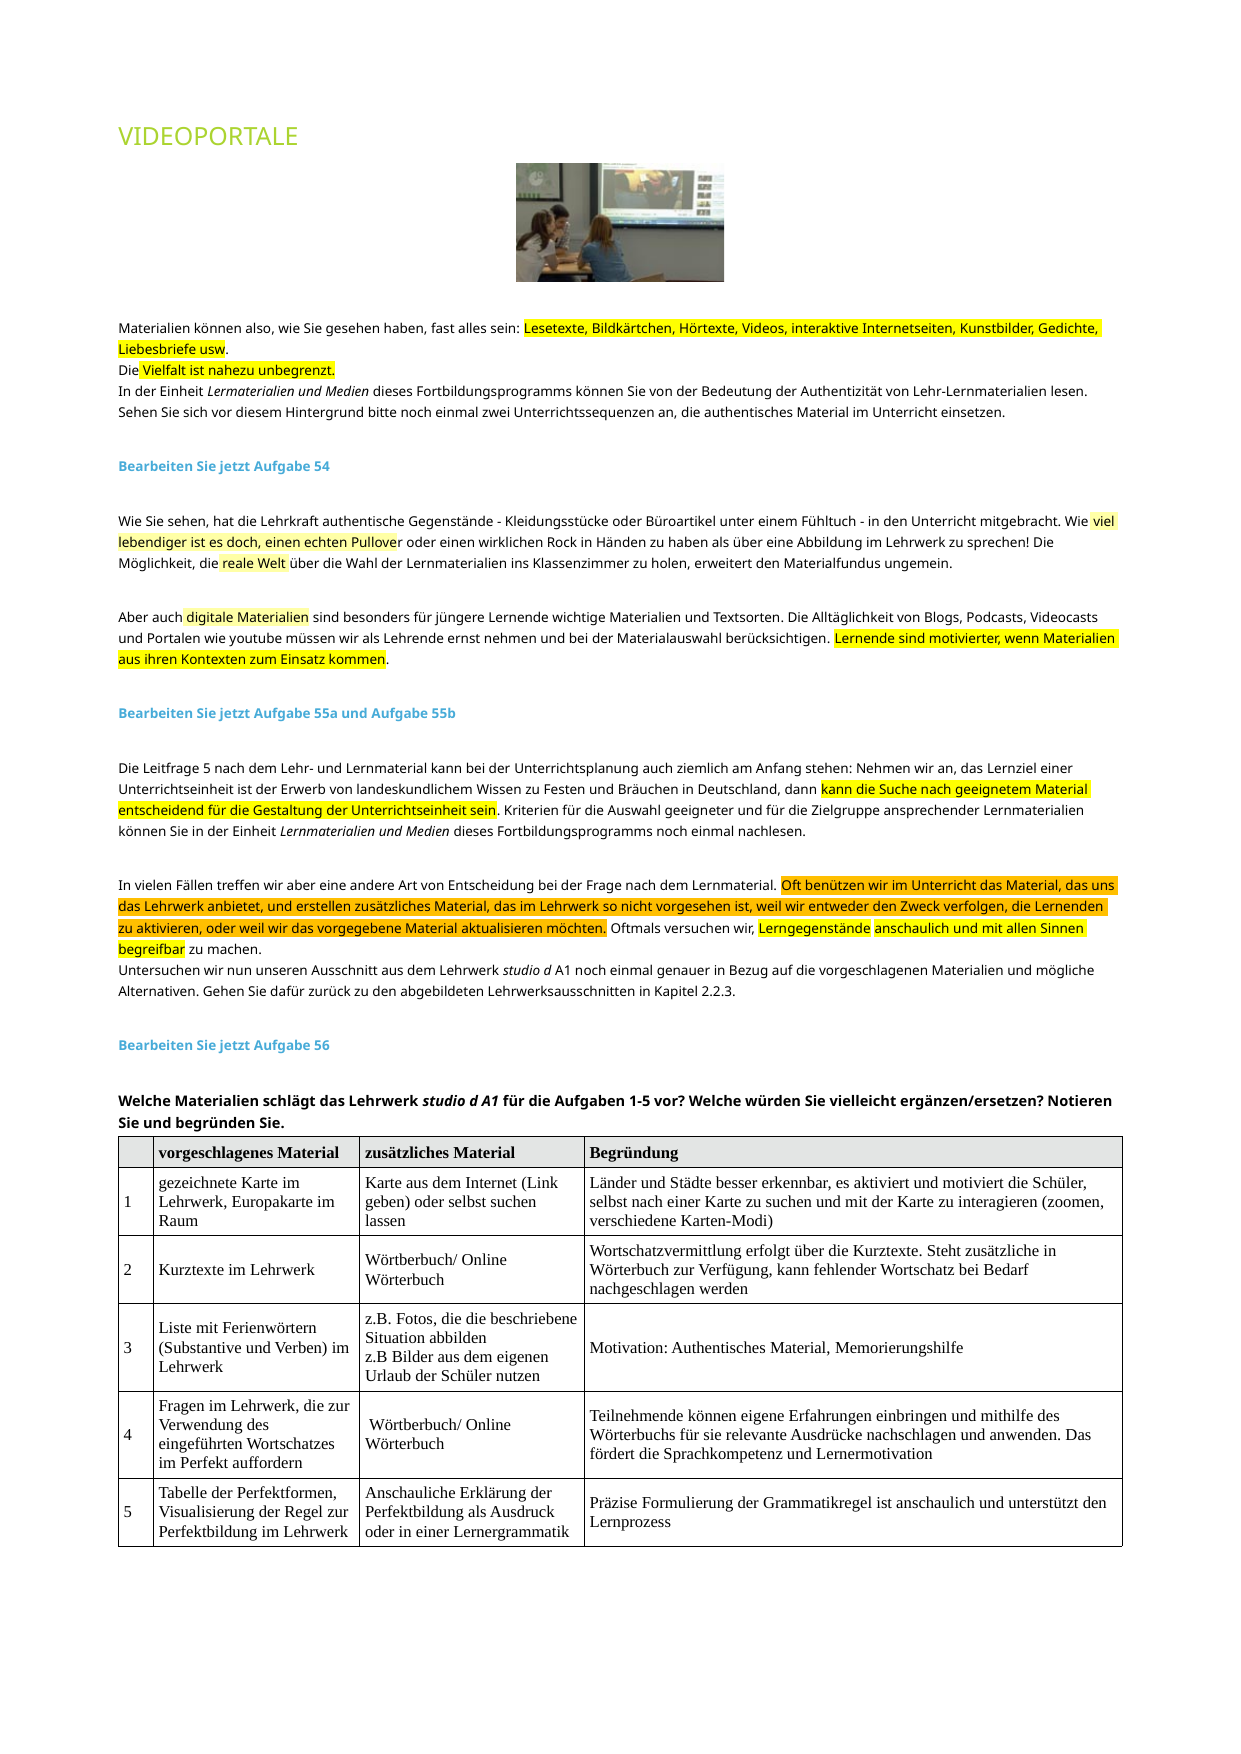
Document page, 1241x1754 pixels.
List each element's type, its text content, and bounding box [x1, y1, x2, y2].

text Wie Sie sehen, hat die Lehrkraft authentische Gegenstände - Kleidungsstücke oder Büroartikel unter einem Fühltuch - in den Unterricht mitgebracht. Wie viel lebendiger ist es doch, einen echten Pullover oder einen wirklichen Rock in Händen zu haben als über eine Abbildung im Lehrwerk zu sprechen! Die Möglichkeit, die reale Welt über die Wahl der Lernmaterialien ins Klassenzimmer zu holen, erweitert den Materialfundus ungemein. [118, 512, 1122, 572]
table_cell Anschauliche Erklärung der Perfektbildung als Ausdruck oder in einer Lernergrammatik [360, 1479, 584, 1546]
table_cell z.B. Fotos, die die beschriebene Situation abbilden z.B Bilder aus dem eigenen Urlaub der Schüler nutzen [360, 1304, 584, 1391]
table_header zusätzliches Material [360, 1137, 584, 1167]
table_cell Karte aus dem Internet (Link geben) oder selbst suchen lassen [360, 1168, 584, 1235]
table_header vorgeschlagenes Material [154, 1137, 359, 1167]
table_cell 2 [119, 1236, 153, 1303]
text Untersuchen wir nun unseren Ausschnitt aus dem Lehrwerk studio d A1 noch einmal genauer in Bezug auf die vorgeschlagenen Materialien und mögliche Alternativen. Gehen Sie dafür zurück zu den abgebildeten Lehrwerksausschnitten in Kapitel 2.2.3. [118, 961, 1122, 1000]
table_header Begründung [585, 1137, 1122, 1167]
table_cell 3 [119, 1304, 153, 1391]
text Bearbeiten Sie jetzt Aufgabe 56 [118, 1036, 1122, 1054]
table_cell Präzise Formulierung der Grammatikregel ist anschaulich und unterstützt den Lernprozess [585, 1479, 1122, 1546]
table_cell Länder und Städte besser erkennbar, es aktiviert und motiviert die Schüler, selbst nach einer Karte zu suchen und mit der Karte zu interagieren (zoomen, verschiedene Karten-Modi) [585, 1168, 1122, 1235]
table_cell Wortschatzvermittlung erfolgt über die Kurztexte. Steht zusätzliche in Wörterbuch zur Verfügung, kann fehlender Wortschatz bei Bedarf nachgeschlagen werden [585, 1236, 1122, 1303]
table_cell Kurztexte im Lehrwerk [154, 1236, 359, 1303]
table_cell Wörtberbuch/ Online Wörterbuch [360, 1392, 584, 1478]
picture [516, 163, 725, 282]
text Die Leitfrage 5 nach dem Lehr- und Lernmaterial kann bei der Unterrichtsplanung auch ziemlich am Anfang stehen: Nehmen wir an, das Lernziel einer Unterrichtseinheit ist der Erwerb von landeskundlichem Wissen zu Festen und Bräuchen in Deutschland, dann kann die Suche nach geeignetem Material entscheidend für die Gestaltung der Unterrichtseinheit sein. Kriterien für die Auswahl geeigneter und für die Zielgruppe ansprechender Lernmaterialien können Sie in der Einheit Lernmaterialien und Medien dieses Fortbildungsprogramms noch einmal nachlesen. [118, 759, 1122, 841]
table_cell 1 [119, 1168, 153, 1235]
text Welche Materialien schlägt das Lehrwerk studio d A1 für die Aufgaben 1-5 vor? Welche würden Sie vielleicht ergänzen/ersetzen? Notieren Sie und begründen Sie. [118, 1090, 1122, 1133]
table_cell 4 [119, 1392, 153, 1478]
subtitle VIDEOPORTALE [118, 118, 1122, 152]
text Materialien können also, wie Sie gesehen haben, fast alles sein: Lesetexte, Bildkärtchen, Hörtexte, Videos, interaktive Internetseiten, Kunstbilder, Gedichte, Liebesbriefe usw. [118, 319, 1122, 358]
text Bearbeiten Sie jetzt Aufgabe 55a und Aufgabe 55b [118, 704, 1122, 723]
table_header [119, 1137, 153, 1167]
text In der Einheit Lermaterialien und Medien dieses Fortbildungsprogramms können Sie von der Bedeutung der Authentizität von Lehr-Lernmaterialien lesen. Sehen Sie sich vor diesem Hintergrund bitte noch einmal zwei Unterrichtssequenzen an, die authentisches Material im Unterricht einsetzen. [118, 382, 1122, 422]
table_cell 5 [119, 1479, 153, 1546]
table_cell Tabelle der Perfektformen, Visualisierung der Regel zur Perfektbildung im Lehrwerk [154, 1479, 359, 1546]
table_cell Wörtberbuch/ Online Wörterbuch [360, 1236, 584, 1303]
table_cell Teilnehmende können eigene Erfahrungen einbringen und mithilfe des Wörterbuchs für sie relevante Ausdrücke nachschlagen und anwenden. Das fördert die Sprachkompetenz und Lernermotivation [585, 1392, 1122, 1478]
text Aber auch digitale Materialien sind besonders für jüngere Lernende wichtige Materialien und Textsorten. Die Alltäglichkeit von Blogs, Podcasts, Videocasts und Portalen wie youtube müssen wir als Lehrende ernst nehmen und bei der Materialauswahl berücksichtigen. Lernende sind motivierter, wenn Materialien aus ihren Kontexten zum Einsatz kommen. [118, 608, 1122, 669]
text Die Vielfalt ist nahezu unbegrenzt. [118, 361, 1122, 379]
text In vielen Fällen treffen wir aber eine andere Art von Entscheidung bei der Frage nach dem Lernmaterial. Oft benützen wir im Unterricht das Material, das uns das Lehrwerk anbietet, und erstellen zusätzliches Material, das im Lehrwerk so nicht vorgesehen ist, weil wir entweder den Zweck verfolgen, die Lernenden zu aktivieren, oder weil wir das vorgegebene Material aktualisieren möchten. Oftmals versuchen wir, Lerngegenstände anschaulich und mit allen Sinnen begreifbar zu machen. [118, 876, 1122, 958]
table_cell Liste mit Ferienwörtern (Substantive und Verben) im Lehrwerk [154, 1304, 359, 1391]
table_cell gezeichnete Karte im Lehrwerk, Europakarte im Raum [154, 1168, 359, 1235]
table_cell Motivation: Authentisches Material, Memorierungshilfe [585, 1304, 1122, 1391]
table_cell Fragen im Lehrwerk, die zur Verwendung des eingeführten Wortschatzes im Perfekt auffordern [154, 1392, 359, 1478]
text Bearbeiten Sie jetzt Aufgabe 54 [118, 457, 1122, 476]
